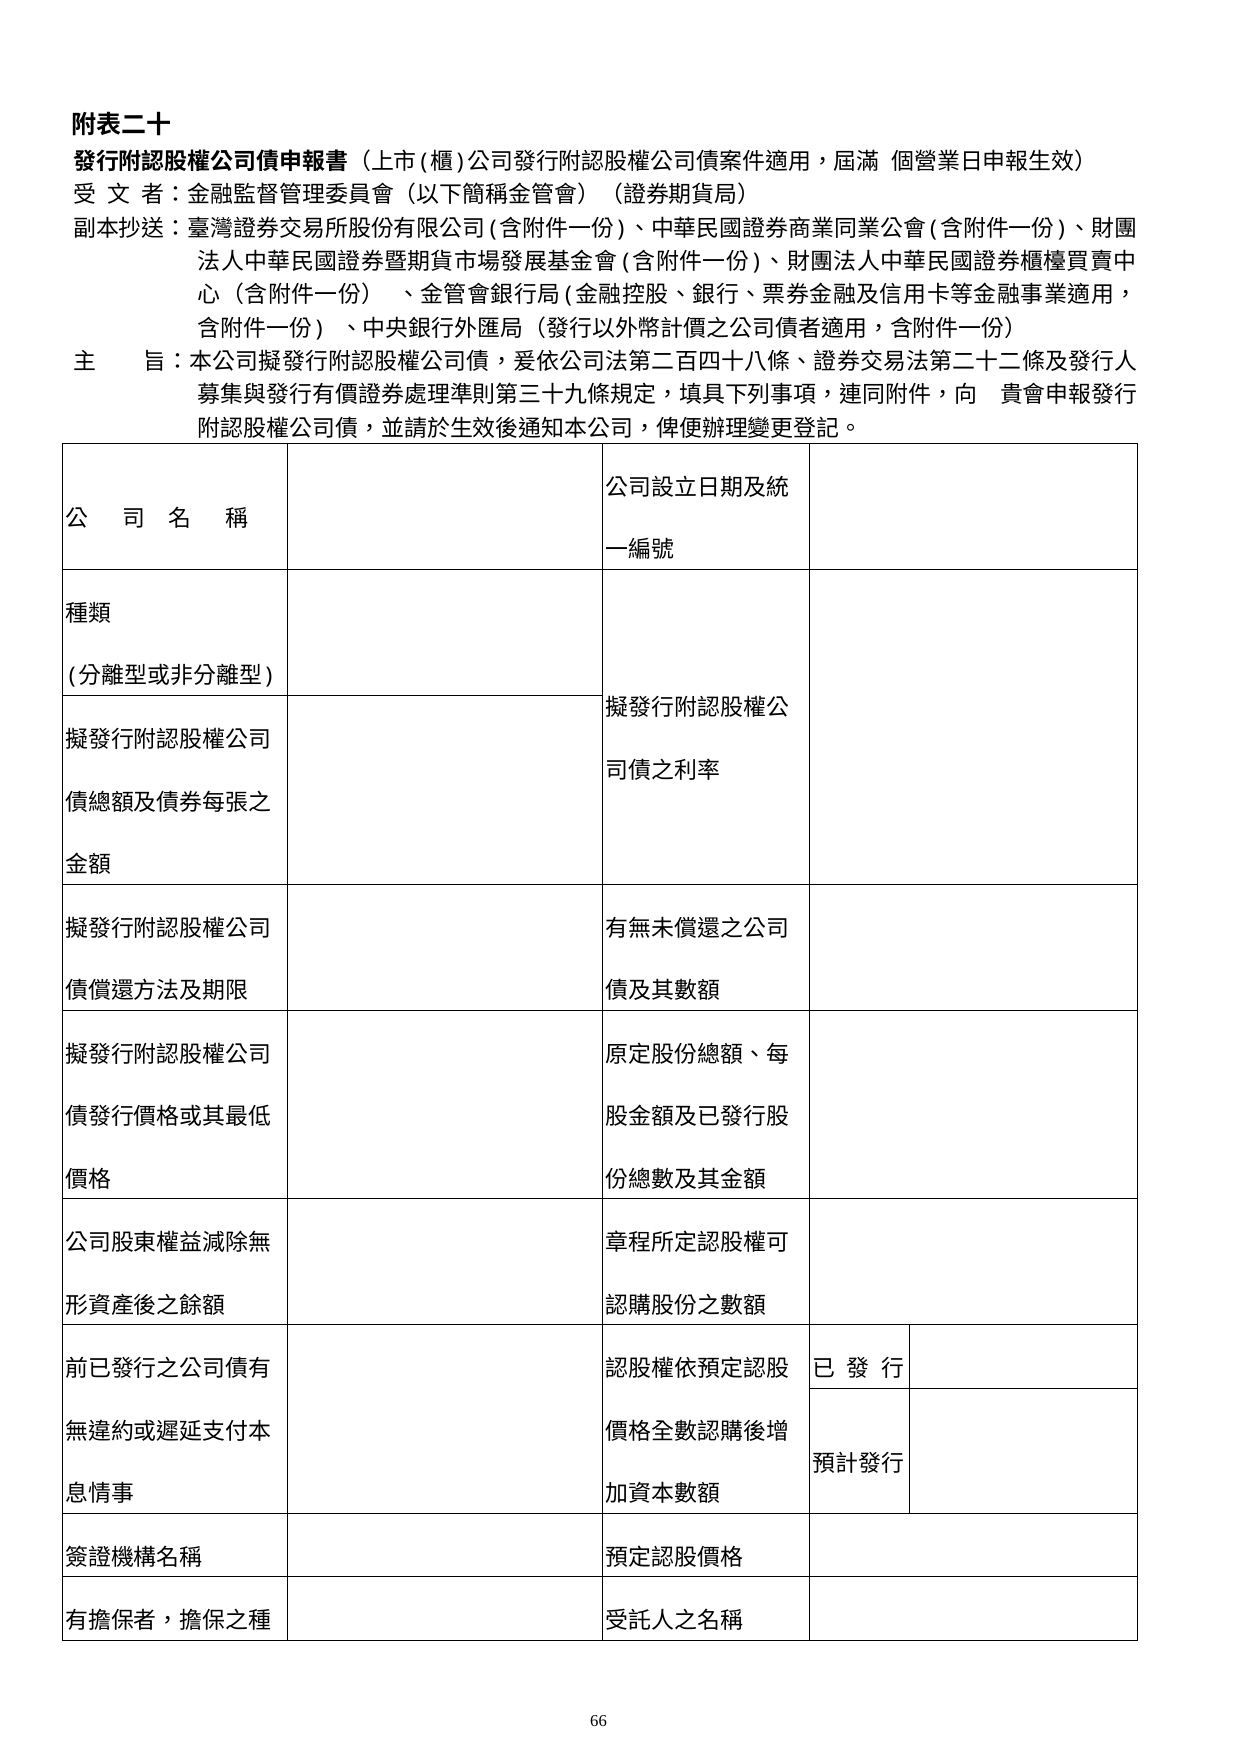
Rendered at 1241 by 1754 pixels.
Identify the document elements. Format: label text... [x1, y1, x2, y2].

text 發行附認股權公司債申報書（上市(櫃)公司發行附認股權公司債案件適用，屆滿 個營業日申報生效） [59, 143, 1137, 176]
table_cell [288, 696, 602, 883]
text 附表二十 [72, 81, 1137, 143]
table_header 公司設立日期及統 一編號 [603, 444, 809, 569]
table_cell 種類 (分離型或非分離型) [63, 570, 287, 695]
table_cell [810, 1199, 1137, 1324]
table_cell 已 發 行 [810, 1325, 909, 1388]
table_cell 擬發行附認股權公司債發行價格或其最低價格 [63, 1011, 287, 1198]
table_cell 有擔保者，擔保之種 [63, 1577, 287, 1640]
table_cell [288, 1514, 602, 1576]
table_cell [810, 1514, 1137, 1576]
table_header 公 司 名 稱 [63, 444, 287, 569]
table_cell [288, 1011, 602, 1198]
table_header [810, 444, 1137, 569]
table_cell 擬發行附認股權公司債總額及債券每張之金額 [63, 696, 287, 883]
text 受 文 者：金融監督管理委員會（以下簡稱金管會）（證券期貨局） [59, 176, 1137, 210]
table_cell 章程所定認股權可認購股份之數額 [603, 1199, 809, 1324]
table_cell [810, 1577, 1137, 1640]
table_cell 公司股東權益減除無形資產後之餘額 [63, 1199, 287, 1324]
table_cell [810, 570, 1137, 883]
table_cell 有無未償還之公司債及其數額 [603, 885, 809, 1009]
table_cell [288, 1577, 602, 1640]
table_cell 原定股份總額、每 股金額及已發行股份總數及其金額 [603, 1011, 809, 1198]
table_cell 預計發行 [810, 1389, 909, 1513]
table_cell [288, 1325, 602, 1513]
table_cell [910, 1389, 1137, 1513]
table_cell 受託人之名稱 [603, 1577, 809, 1640]
table_cell 認股權依預定認股價格全數認購後增加資本數額 [603, 1325, 809, 1513]
table_cell 前已發行之公司債有無違約或遲延支付本息情事 [63, 1325, 287, 1513]
table_cell [288, 885, 602, 1009]
table_cell 簽證機構名稱 [63, 1514, 287, 1576]
text 主 旨：本公司擬發行附認股權公司債，爰依公司法第二百四十八條、證券交易法第二十二條及發行人募集與發行有價證券處理準則第三十九條規定，填具下列事項，連同附件，向 貴會申報發行附認股權公司債，並請於生效後通知本公司，俾便辦理變更登記。 [59, 343, 1137, 443]
table_cell 擬發行附認股權公司債之利率 [603, 570, 809, 883]
table_cell [910, 1325, 1137, 1388]
table_cell [288, 570, 602, 695]
table_cell [810, 1011, 1137, 1198]
table_cell [288, 1199, 602, 1324]
text 副本抄送：臺灣證券交易所股份有限公司(含附件一份)、中華民國證券商業同業公會(含附件一份)、財團法人中華民國證券暨期貨市場發展基金會(含附件一份)、財團法人中華民國證券櫃檯買賣中心（含附件一份） 、金管會銀行局(金融控股、銀行、票券金融及信用卡等金融事業適用，含附件一份) 、中央銀行外匯局（發行以外幣計價之公司債者適用，含附件一份） [59, 210, 1137, 343]
table_cell [810, 885, 1137, 1009]
table_cell 預定認股價格 [603, 1514, 809, 1576]
table_header [288, 444, 602, 569]
table_cell 擬發行附認股權公司債償還方法及期限 [63, 885, 287, 1009]
